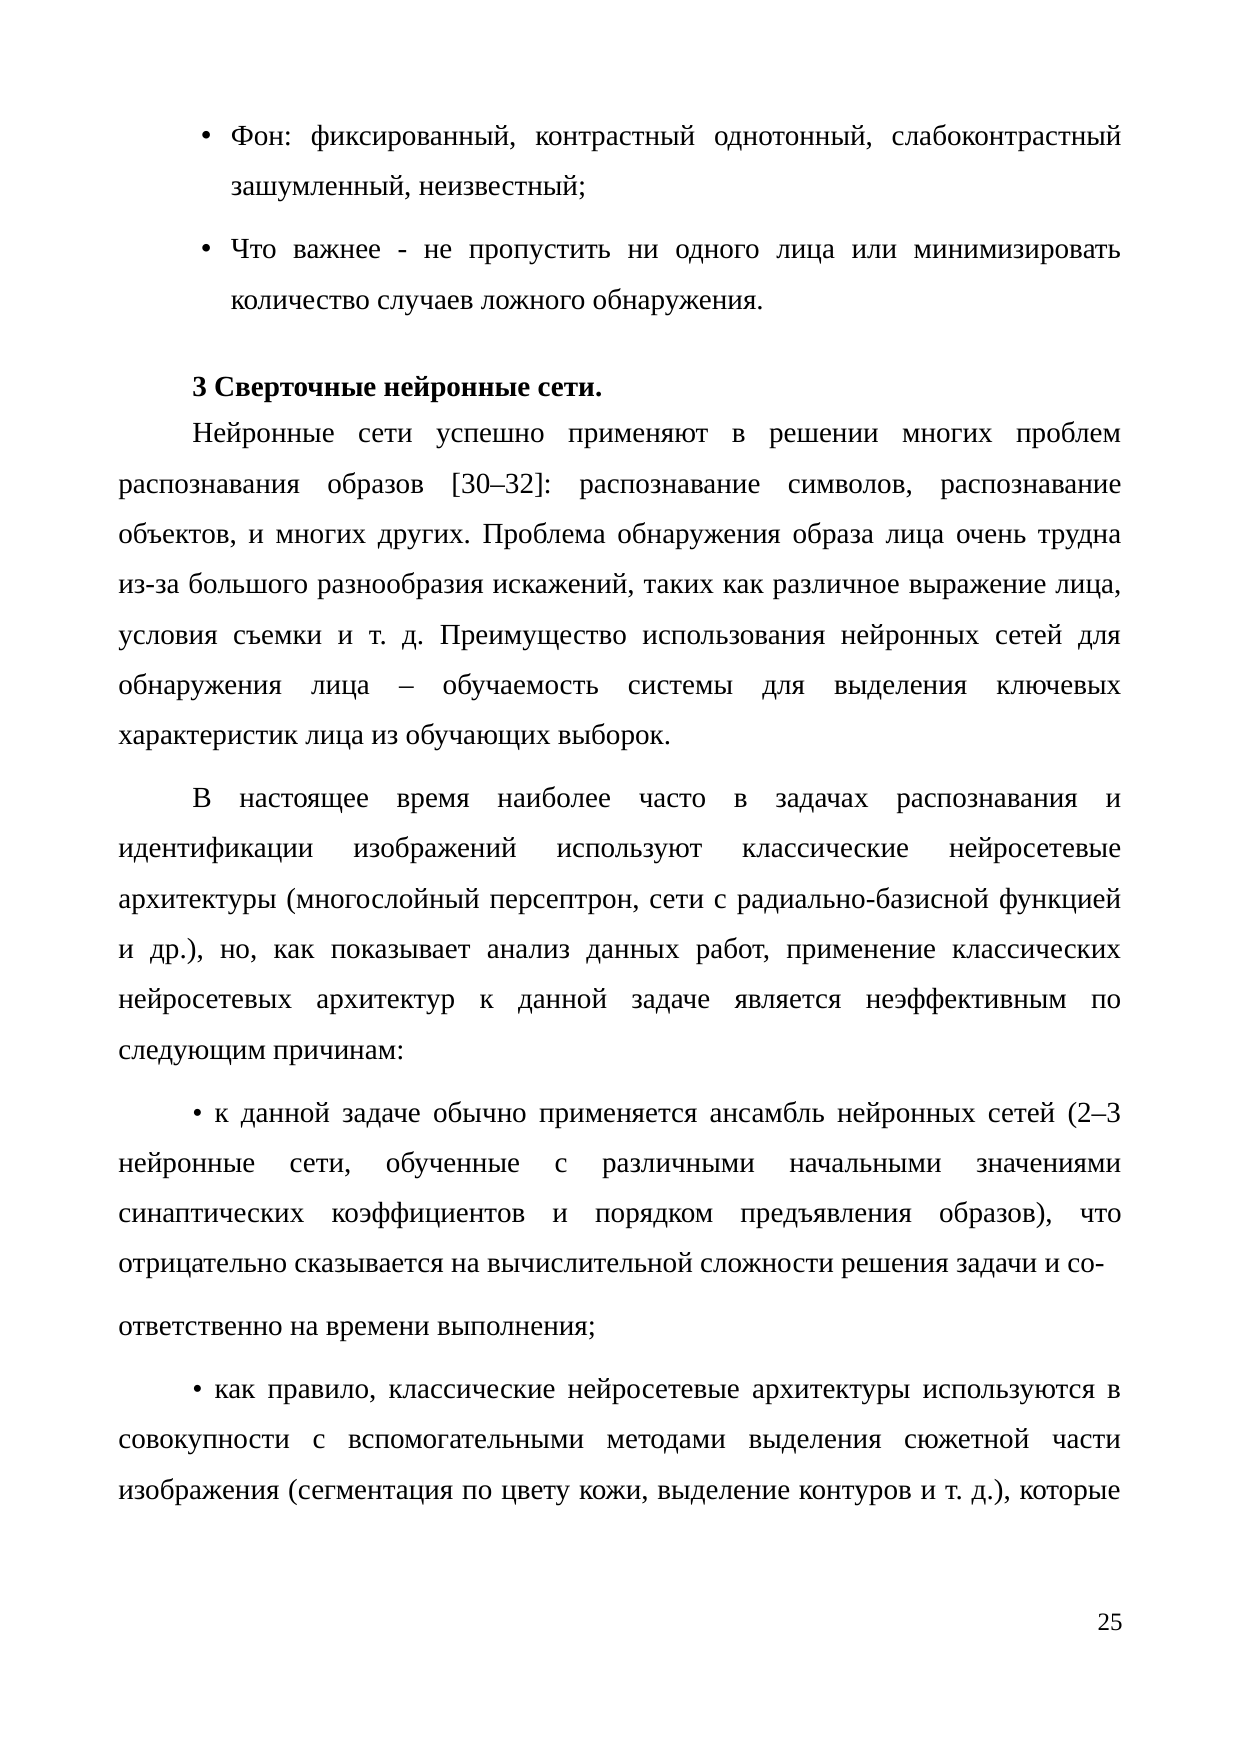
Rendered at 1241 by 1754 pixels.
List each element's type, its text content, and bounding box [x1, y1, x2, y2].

text • как правило, классические нейросетевые архитектуры используются в совокупности с вспомогательными методами выделения сюжетной части изображения (сегментация по цвету кожи, выделение контуров и т. д.), которые [118, 1371, 1122, 1505]
text • к данной задаче обычно применяется ансамбль нейронных сетей (2–3 нейронные сети, обученные с различными начальными значениями синаптических коэффициентов и порядком предъявления образов), что отрицательно сказывается на вычислительной сложности решения задачи и со- [118, 1095, 1122, 1279]
list Фон: фиксированный, контрастный однотонный, слабоконтрастный зашумленный, неизвестный; [201, 118, 1122, 202]
subtitle 3 Сверточные нейронные сети. [118, 369, 1122, 403]
text Нейронные сети успешно применяют в решении многих проблем распознавания образов [30–32]: распознавание символов, распознавание объектов, и многих других. Проблема обнаружения образа лица очень трудна из-за большого разнообразия искажений, таких как различное выражение лица, условия съемки и т. д. Преимущество использования нейронных сетей для обнаружения лица – обучаемость системы для выделения ключевых характеристик лица из обучающих выборок. [118, 416, 1122, 751]
list Что важнее - не пропустить ни одного лица или минимизировать количество случаев ложного обнаружения. [201, 231, 1122, 315]
text ответственно на времени выполнения; [118, 1308, 1122, 1342]
text В настоящее время наиболее часто в задачах распознавания и идентификации изображений используют классические нейросетевые архитектуры (многослойный персептрон, сети с радиально-базисной функцией и др.), но, как показывает анализ данных работ, применение классических нейросетевых архитектур к данной задаче является неэффективным по следующим причинам: [118, 780, 1122, 1065]
